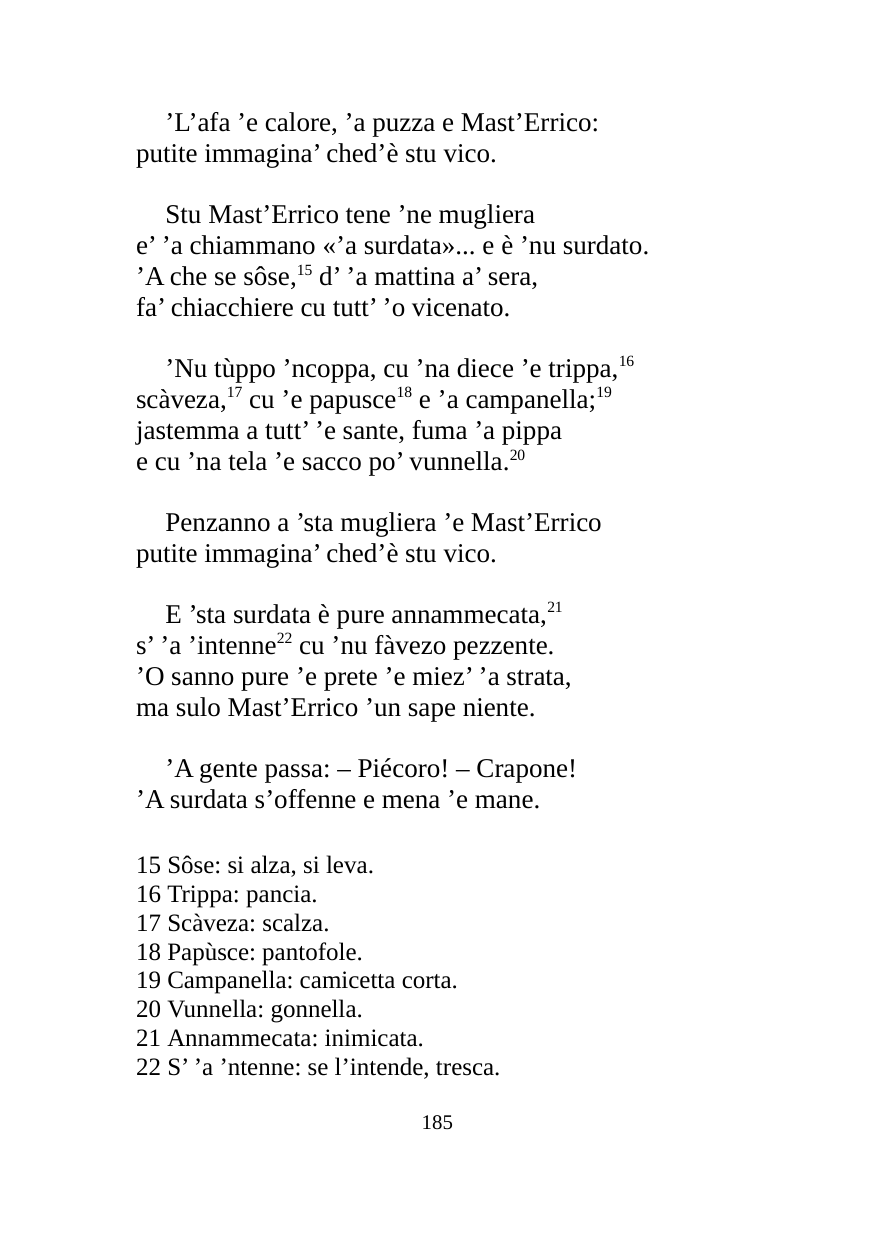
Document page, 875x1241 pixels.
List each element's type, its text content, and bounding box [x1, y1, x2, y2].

text Stu Mast’Errico tene ’ne mugliera e’ ’a chiammano «’a surdata»... e è ’nu surdato. ’A che se sôse, d’ ’a mattina a’ sera, fa’ chiacchiere cu tutt’ ’o vicenato. [136, 198, 768, 323]
text Annammecata: inimicata. [106, 1023, 768, 1052]
text Vunnella: gonnella. [106, 994, 768, 1023]
text Campanella: camicetta corta. [106, 965, 768, 994]
text Papùsce: pantofole. [106, 937, 768, 965]
text ’L’afa ’e calore, ’a puzza e Mast’Errico: putite immagina’ ched’è stu vico. [136, 106, 768, 168]
text Penzanno a ’sta mugliera ’e Mast’Errico putite immagina’ ched’è stu vico. [136, 506, 768, 568]
text Scàveza: scalza. [106, 908, 768, 937]
text ’A gente passa: – Piécoro! – Crapone! ’A surdata s’offenne e mena ’e mane. [136, 752, 768, 814]
text E ’sta surdata è pure annammecata, s’ ’a ’intenne cu ’nu fàvezo pezzente. ’O sanno pure ’e prete ’e miez’ ’a strata, ma sulo Mast’Errico ’un sape niente. [136, 598, 768, 722]
text S’ ’a ’ntenne: se l’intende, tresca. [106, 1052, 768, 1080]
text ’Nu tùppo ’ncoppa, cu ’na diece ’e trippa, scàveza, cu ’e papusce e ’a campanella; jastemma a tutt’ ’e sante, fuma ’a pippa e cu ’na tela ’e sacco po’ vunnella. [136, 352, 768, 477]
text Trippa: pancia. [106, 879, 768, 908]
text Sôse: si alza, si leva. [106, 850, 768, 879]
